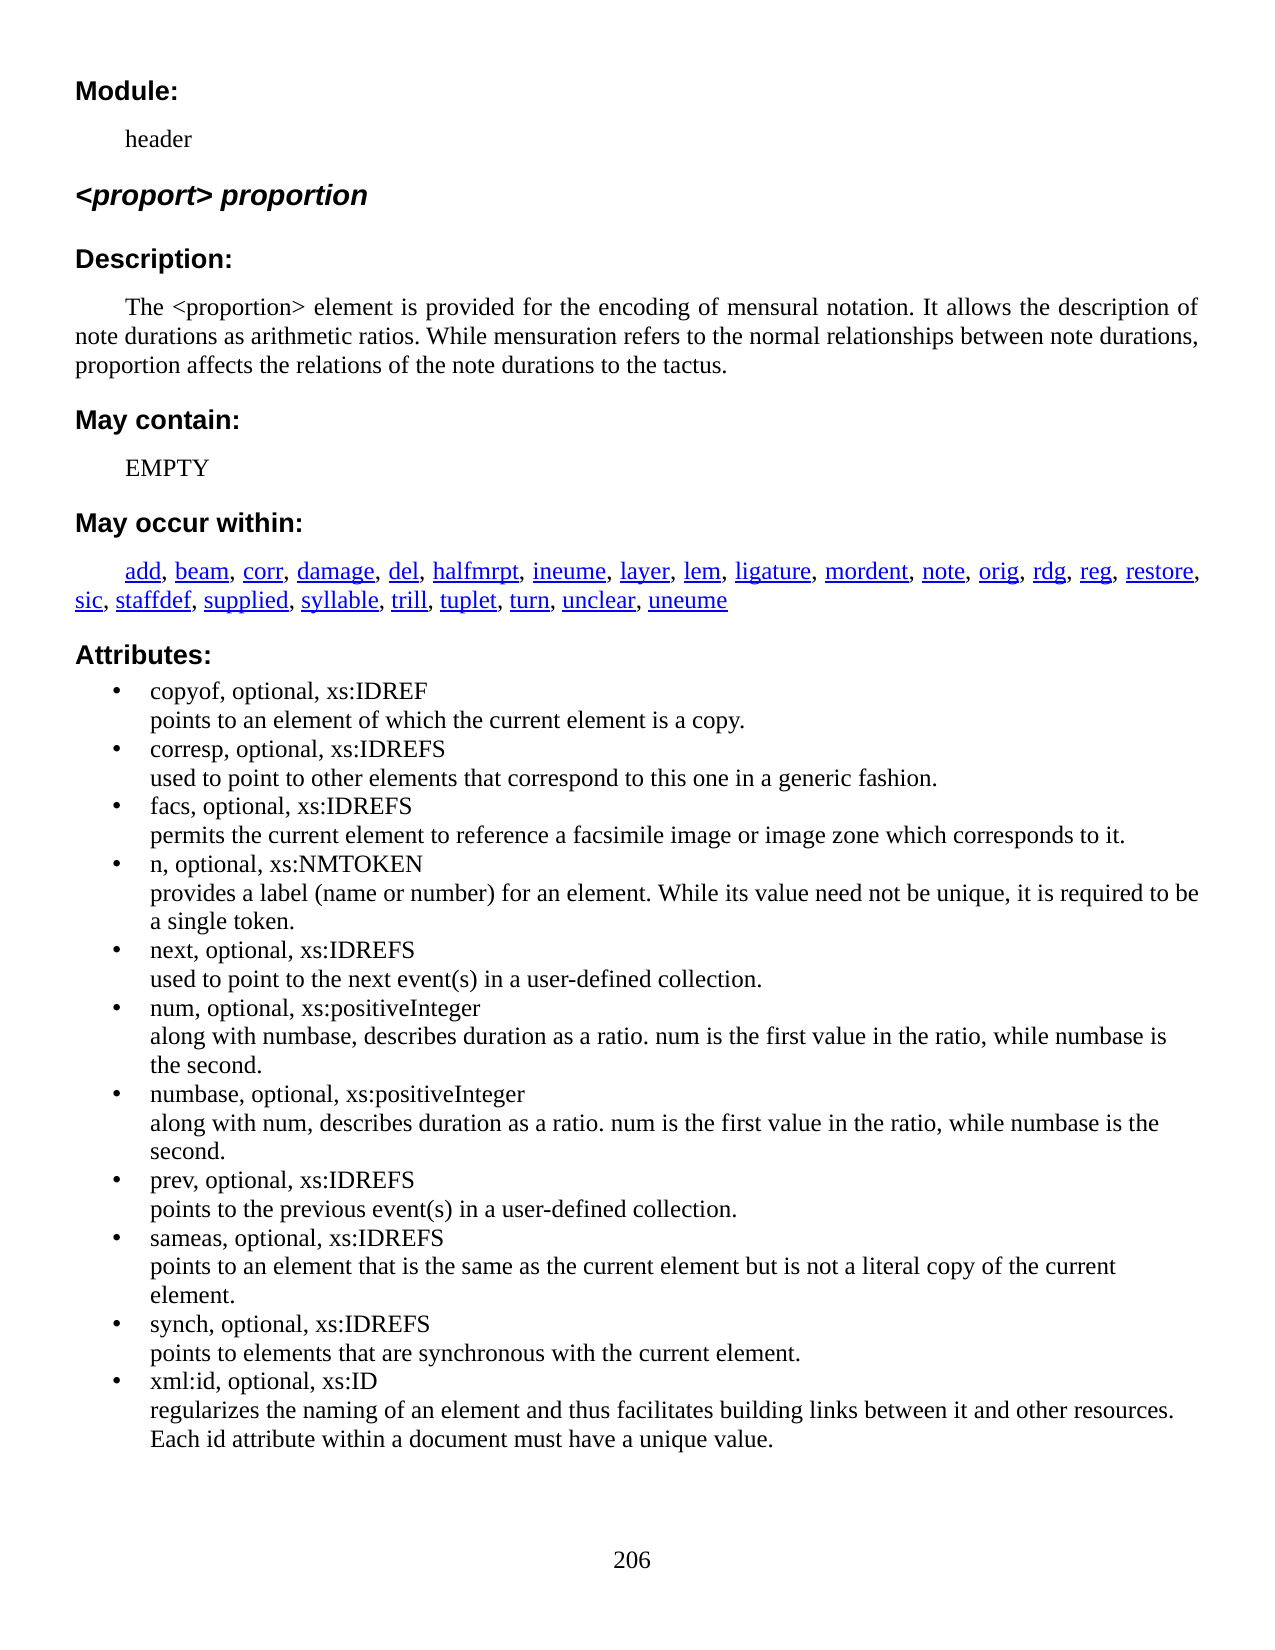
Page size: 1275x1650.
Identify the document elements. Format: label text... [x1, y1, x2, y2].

list synch, optional, xs:IDREFS points to elements that are synchronous with the current element. [112, 1309, 1200, 1366]
subtitle Description: [75, 243, 1200, 274]
list sameas, optional, xs:IDREFS points to an element that is the same as the current element but is not a literal copy of the current element. [112, 1223, 1200, 1309]
list numbase, optional, xs:positiveInteger along with num, describes duration as a ratio. num is the first value in the ratio, while numbase is the second. [112, 1079, 1200, 1165]
list xml:id, optional, xs:ID regularizes the naming of an element and thus facilitates building links between it and other resources. Each id attribute within a document must have a unique value. [112, 1366, 1200, 1453]
list prev, optional, xs:IDREFS points to the previous event(s) in a user-defined collection. [112, 1165, 1200, 1223]
list facs, optional, xs:IDREFS permits the current element to reference a facsimile image or image zone which corresponds to it. [112, 791, 1200, 849]
subtitle May contain: [75, 404, 1200, 435]
text The <proportion> element is provided for the encoding of mensural notation. It allows the description of note durations as arithmetic ratios. While mensuration refers to the normal relationships between note durations, proportion affects the relations of the note durations to the tactus. [75, 292, 1200, 379]
text header [75, 124, 1200, 153]
list num, optional, xs:positiveInteger along with numbase, describes duration as a ratio. num is the first value in the ratio, while numbase is the second. [112, 993, 1200, 1079]
list n, optional, xs:NMTOKEN provides a label (name or number) for an element. While its value need not be unique, it is required to be a single token. [112, 849, 1200, 935]
subtitle <proport> proportion [75, 178, 1200, 212]
text EMPTY [75, 453, 1200, 482]
list corresp, optional, xs:IDREFS used to point to other elements that correspond to this one in a generic fashion. [112, 734, 1200, 791]
list next, optional, xs:IDREFS used to point to the next event(s) in a user-defined collection. [112, 935, 1200, 993]
subtitle Module: [75, 75, 1200, 106]
list copyof, optional, xs:IDREF points to an element of which the current element is a copy. [112, 676, 1200, 734]
text add, beam, corr, damage, del, halfmrpt, ineume, layer, lem, ligature, mordent, note, orig, rdg, reg, restore, sic, staffdef, supplied, syllable, trill, tuplet, turn, unclear, uneume [75, 556, 1200, 614]
subtitle May occur within: [75, 507, 1200, 538]
subtitle Attributes: [75, 639, 1200, 670]
